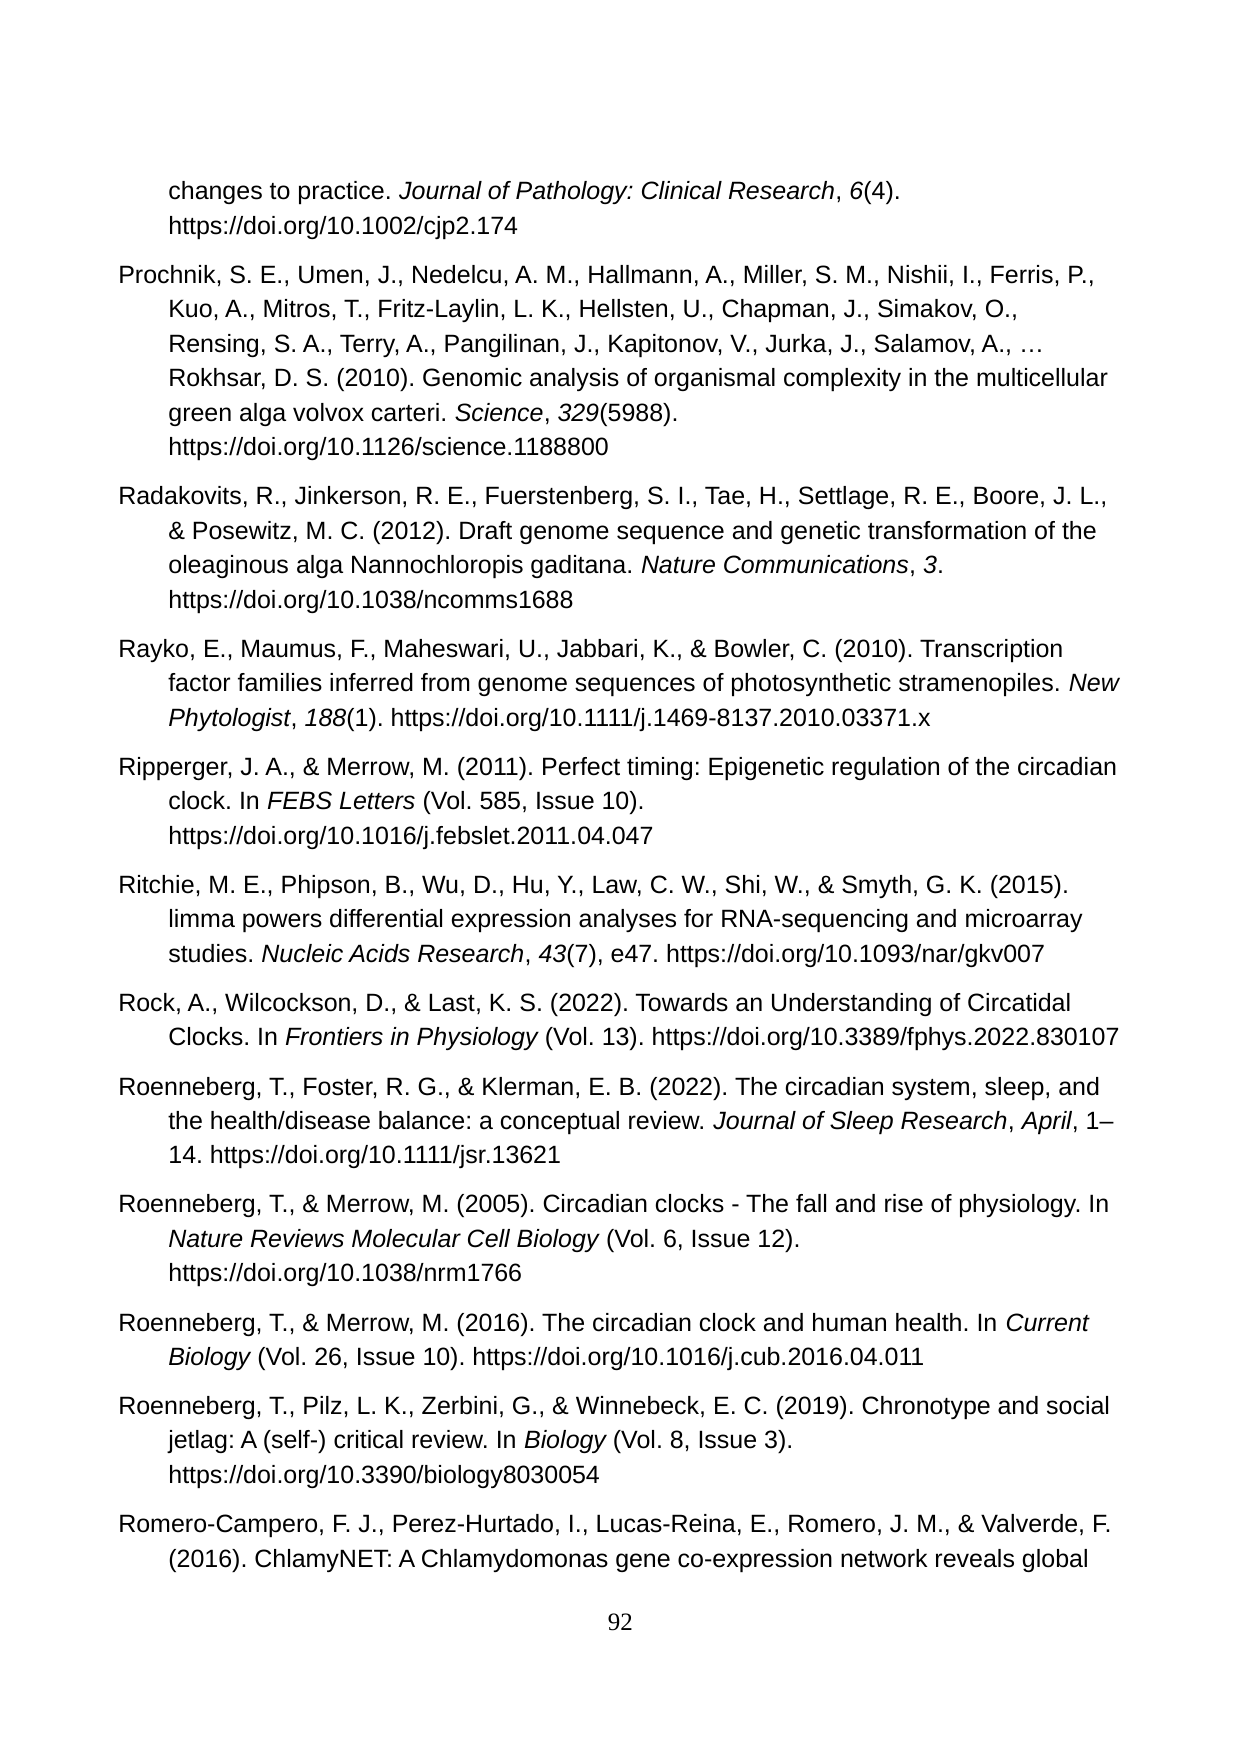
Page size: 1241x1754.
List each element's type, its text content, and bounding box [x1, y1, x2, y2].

text Romero-Campero, F. J., Perez-Hurtado, I., Lucas-Reina, E., Romero, J. M., & Valverde, F. (2016). ChlamyNET: A Chlamydomonas gene co-expression network reveals global [118, 1509, 1122, 1572]
text Roenneberg, T., Pilz, L. K., Zerbini, G., & Winnebeck, E. C. (2019). Chronotype and social jetlag: A (self-) critical review. In Biology (Vol. 8, Issue 3). https://doi.org/10.3390/biology8030054 [118, 1391, 1122, 1489]
text Roenneberg, T., & Merrow, M. (2016). The circadian clock and human health. In Current Biology (Vol. 26, Issue 10). https://doi.org/10.1016/j.cub.2016.04.011 [118, 1307, 1122, 1371]
text Radakovits, R., Jinkerson, R. E., Fuerstenberg, S. I., Tae, H., Settlage, R. E., Boore, J. L., & Posewitz, M. C. (2012). Draft genome sequence and genetic transformation of the oleaginous alga Nannochloropis gaditana. Nature Communications, 3. https://doi.org/10.1038/ncomms1688 [118, 481, 1122, 613]
text changes to practice. Journal of Pathology: Clinical Research, 6(4). https://doi.org/10.1002/cjp2.174 [118, 176, 1122, 239]
text Prochnik, S. E., Umen, J., Nedelcu, A. M., Hallmann, A., Miller, S. M., Nishii, I., Ferris, P., Kuo, A., Mitros, T., Fritz-Laylin, L. K., Hellsten, U., Chapman, J., Simakov, O., Rensing, S. A., Terry, A., Pangilinan, J., Kapitonov, V., Jurka, J., Salamov, A., … Rokhsar, D. S. (2010). Genomic analysis of organismal complexity in the multicellular green alga volvox carteri. Science, 329(5988). https://doi.org/10.1126/science.1188800 [118, 260, 1122, 461]
text Ritchie, M. E., Phipson, B., Wu, D., Hu, Y., Law, C. W., Shi, W., & Smyth, G. K. (2015). limma powers differential expression analyses for RNA-sequencing and microarray studies. Nucleic Acids Research, 43(7), e47. https://doi.org/10.1093/nar/gkv007 [118, 870, 1122, 968]
text Roenneberg, T., & Merrow, M. (2005). Circadian clocks - The fall and rise of physiology. In Nature Reviews Molecular Cell Biology (Vol. 6, Issue 12). https://doi.org/10.1038/nrm1766 [118, 1189, 1122, 1287]
text Rayko, E., Maumus, F., Maheswari, U., Jabbari, K., & Bowler, C. (2010). Transcription factor families inferred from genome sequences of photosynthetic stramenopiles. New Phytologist, 188(1). https://doi.org/10.1111/j.1469-8137.2010.03371.x [118, 634, 1122, 732]
text Ripperger, J. A., & Merrow, M. (2011). Perfect timing: Epigenetic regulation of the circadian clock. In FEBS Letters (Vol. 585, Issue 10). https://doi.org/10.1016/j.febslet.2011.04.047 [118, 752, 1122, 849]
text Roenneberg, T., Foster, R. G., & Klerman, E. B. (2022). The circadian system, sleep, and the health/disease balance: a conceptual review. Journal of Sleep Research, April, 1–14. https://doi.org/10.1111/jsr.13621 [118, 1071, 1122, 1169]
text Rock, A., Wilcockson, D., & Last, K. S. (2022). Towards an Understanding of Circatidal Clocks. In Frontiers in Physiology (Vol. 13). https://doi.org/10.3389/fphys.2022.830107 [118, 988, 1122, 1051]
